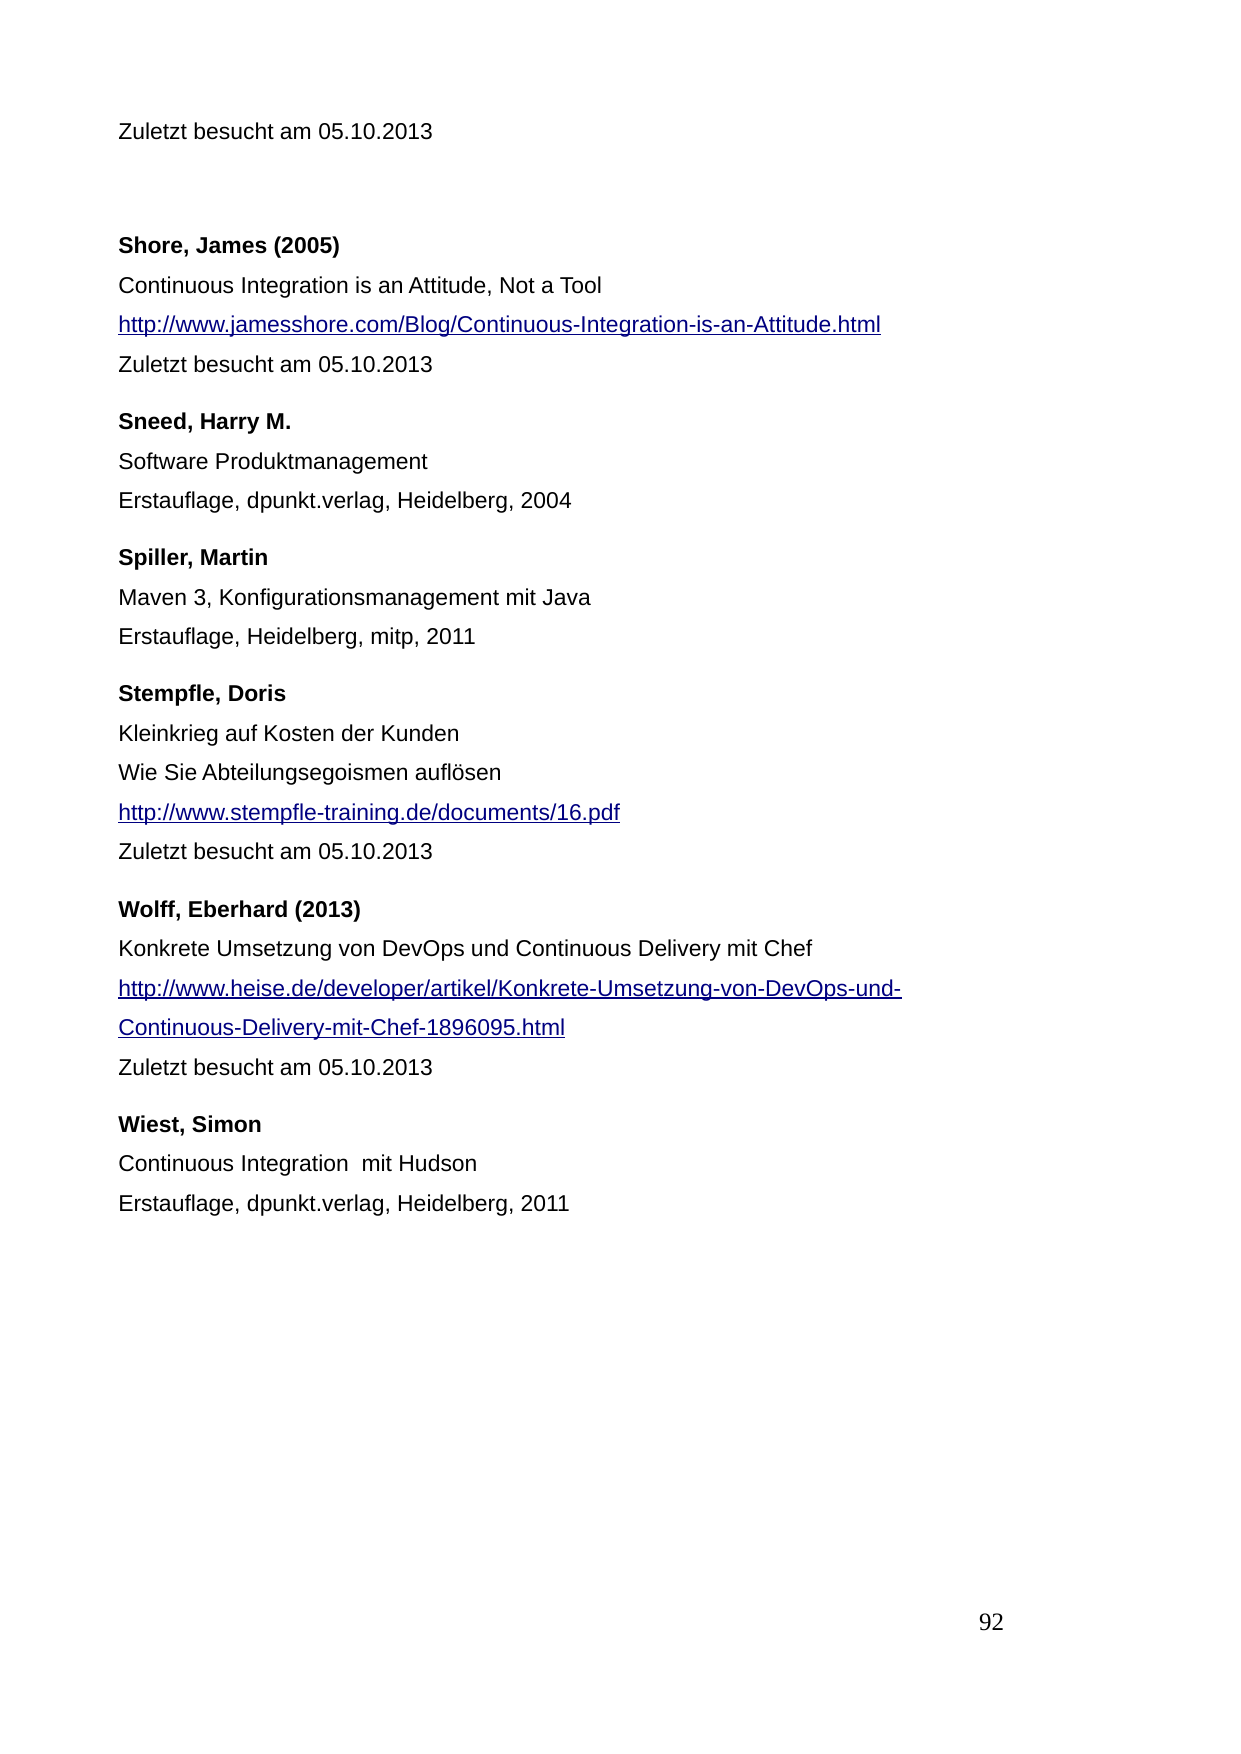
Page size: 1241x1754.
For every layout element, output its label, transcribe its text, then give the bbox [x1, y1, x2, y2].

text Spiller, Martin Maven 3, Konfigurationsmanagement mit Java Erstauflage, Heidelberg, mitp, 2011 [118, 544, 1004, 649]
text Sneed, Harry M. Software Produktmanagement Erstauflage, dpunkt.verlag, Heidelberg, 2004 [118, 408, 1004, 513]
text Wiest, Simon Continuous Integration mit Hudson Erstauflage, dpunkt.verlag, Heidelberg, 2011 [118, 1111, 1004, 1216]
text Wolff, Eberhard (2013) Konkrete Umsetzung von DevOps und Continuous Delivery mit Chef http://www.heise.de/developer/artikel/Konkrete-Umsetzung-von-DevOps-und-Continuous-Delivery-mit-Chef-1896095.html Zuletzt besucht am 05.10.2013 [118, 896, 1004, 1080]
text Stempfle, Doris Kleinkrieg auf Kosten der Kunden Wie Sie Abteilungsegoismen auflösen http://www.stempfle-training.de/documents/16.pdf Zuletzt besucht am 05.10.2013 [118, 680, 1004, 865]
text Shore, James (2005) Continuous Integration is an Attitude, Not a Tool http://www.jamesshore.com/Blog/Continuous-Integration-is-an-Attitude.html Zuletzt besucht am 05.10.2013 [118, 232, 1004, 377]
text Zuletzt besucht am 05.10.2013 [118, 118, 1004, 144]
